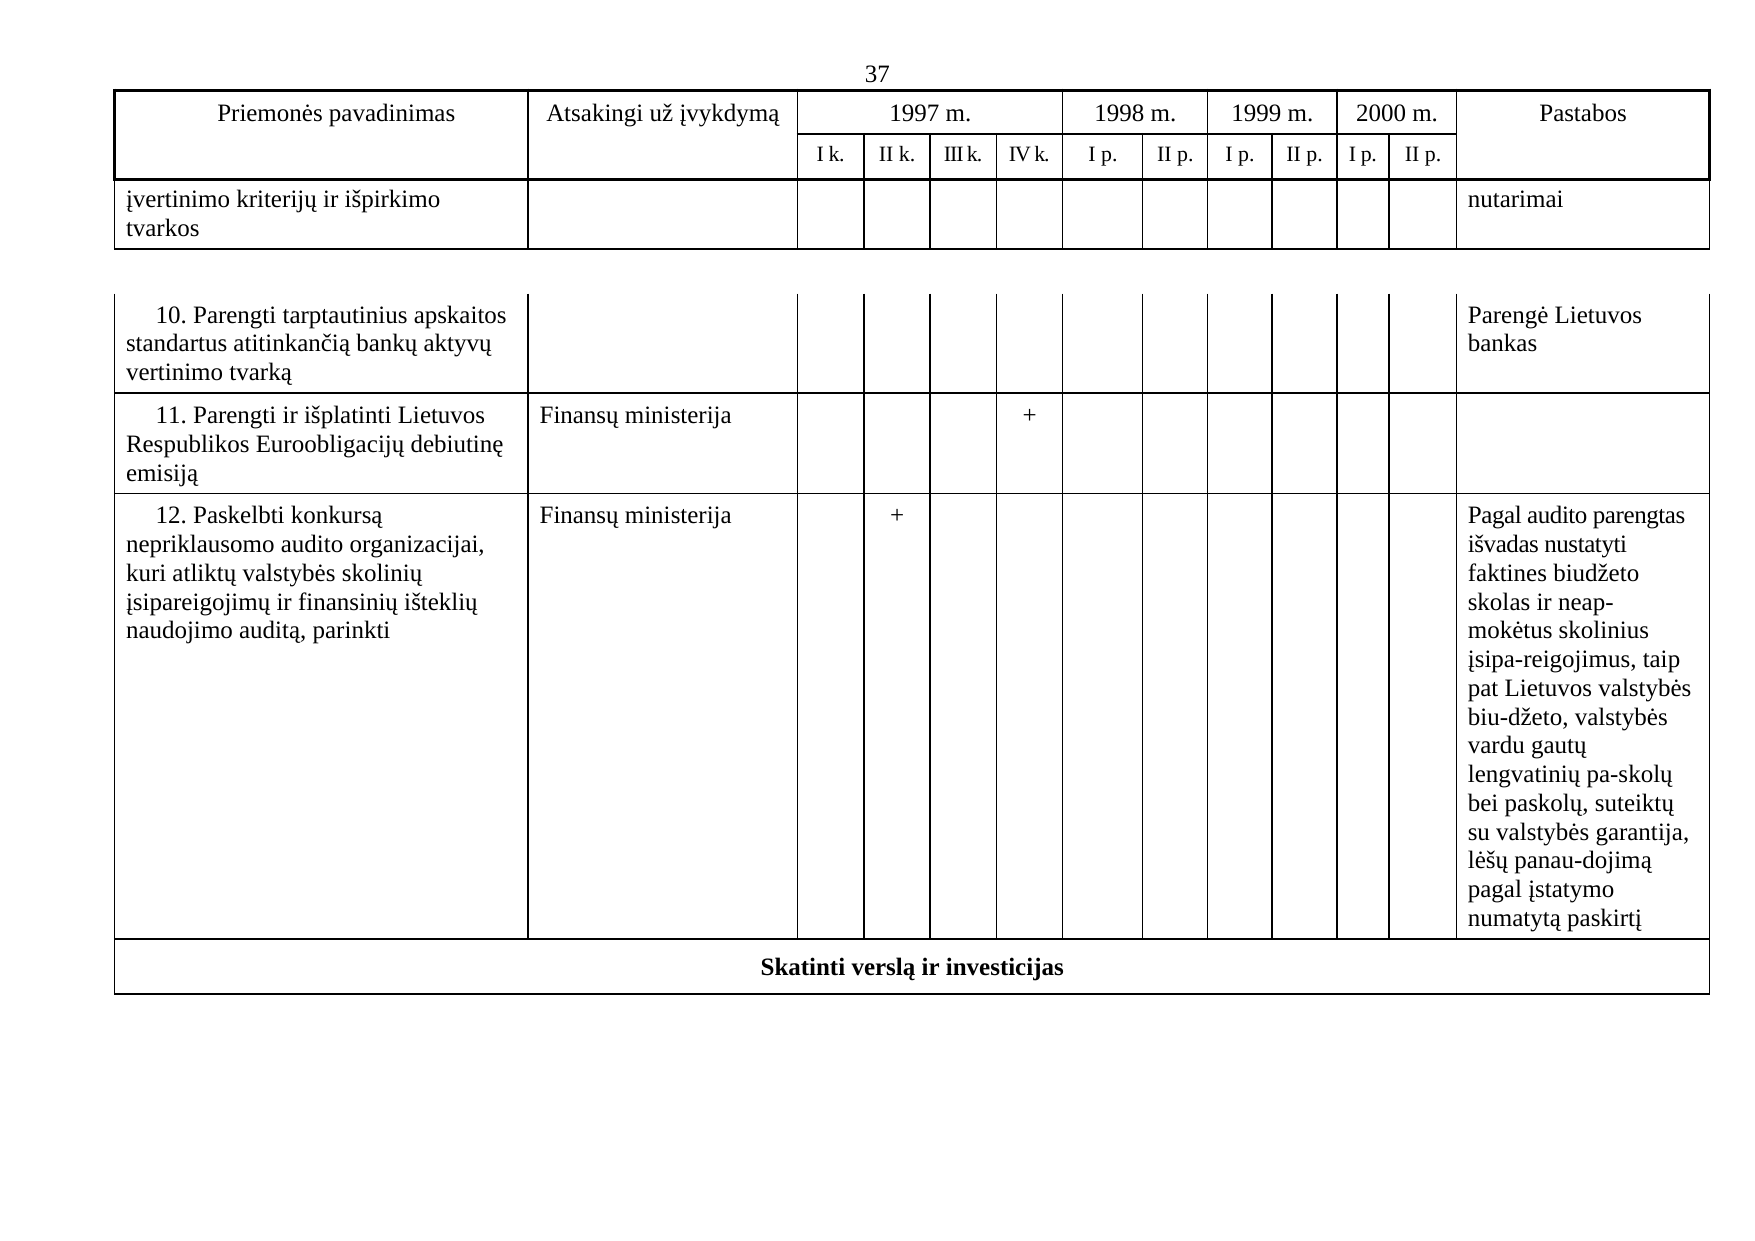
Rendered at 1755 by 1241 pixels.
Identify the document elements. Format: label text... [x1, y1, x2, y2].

table_cell [1338, 294, 1388, 392]
table_cell [1063, 181, 1142, 248]
table_cell [1208, 494, 1271, 938]
table_cell [1338, 394, 1388, 493]
table_cell [1390, 494, 1456, 938]
table_cell [1338, 181, 1388, 248]
table_cell [798, 394, 863, 493]
table_cell [1063, 294, 1142, 392]
table_cell [797, 250, 864, 293]
table_cell III k. [931, 135, 996, 178]
table_cell II p. [1390, 135, 1456, 178]
table_cell 11. Parengti ir išplatinti Lietuvos Respublikos Euroobligacijų debiutinę emisiją [115, 394, 527, 493]
table_cell Finansų ministerija [529, 394, 797, 493]
table_cell [1272, 250, 1337, 293]
table_cell [1063, 494, 1142, 938]
table_cell [1273, 294, 1336, 392]
table_cell [1390, 294, 1456, 392]
table_header Atsakingi už įvykdymą [529, 92, 797, 133]
table_cell Parengė Lietuvos bankas [1457, 294, 1709, 392]
table_cell [1457, 394, 1709, 493]
table_cell [864, 250, 930, 293]
table_header 1997 m. [798, 92, 1062, 133]
table_cell [529, 181, 797, 248]
table_cell [798, 494, 863, 938]
table_cell [529, 294, 797, 392]
table_cell [930, 250, 996, 293]
table_cell I p. [1063, 135, 1142, 178]
table_cell [1143, 250, 1207, 293]
table_cell [865, 294, 929, 392]
table_cell [997, 294, 1062, 392]
table_cell [1273, 494, 1336, 938]
table_cell [1390, 394, 1456, 493]
table_cell [1337, 250, 1389, 293]
table_cell IV k. [997, 135, 1062, 178]
table_cell [931, 181, 996, 248]
table_cell [1273, 181, 1336, 248]
table_cell + [997, 394, 1062, 493]
table_cell [931, 494, 996, 938]
table_header 1998 m. [1063, 92, 1207, 133]
table_cell [798, 294, 863, 392]
table_cell Pagal audito parengtas išvadas nustatyti faktines biudžeto skolas ir neap-mokėtus skolinius įsipa-reigojimus, taip pat Lietuvos valstybės biu-džeto, valstybės vardu gautų lengvatinių pa-skolų bei paskolų, suteiktų su valstybės garantija, lėšų panau-dojimą pagal įstatymo numatytą paskirtį [1457, 494, 1709, 938]
table_cell 10. Parengti tarptautinius apskaitos standartus atitinkančią bankų aktyvų vertinimo tvarką [115, 294, 527, 392]
table_cell [931, 394, 996, 493]
table_cell [1207, 250, 1272, 293]
table_cell [1208, 181, 1271, 248]
table_cell I p. [1338, 135, 1388, 178]
table_cell [1390, 181, 1456, 248]
table_cell 12. Paskelbti konkursą nepriklausomo audito organizacijai, kuri atliktų valstybės skolinių įsipareigojimų ir finansinių išteklių naudojimo auditą, parinkti [115, 494, 527, 938]
table_cell [115, 250, 528, 293]
table_cell [1143, 394, 1207, 493]
table_cell [1389, 250, 1456, 293]
table_cell įvertinimo kriterijų ir išpirkimo tvarkos [115, 181, 527, 248]
table_cell [1208, 294, 1271, 392]
table_cell [1208, 394, 1271, 493]
table_cell + [865, 494, 929, 938]
table_cell Skatinti verslą ir investicijas [115, 940, 1709, 993]
table_cell [1457, 133, 1708, 178]
table_cell [1143, 494, 1207, 938]
table_cell [1338, 494, 1388, 938]
table_cell [1456, 250, 1709, 293]
table_cell [529, 133, 797, 178]
table_cell [1143, 181, 1207, 248]
table_cell nutarimai [1457, 181, 1709, 248]
table_cell II p. [1273, 135, 1336, 178]
table_header Pastabos [1457, 92, 1708, 133]
table_cell [1273, 394, 1336, 493]
table_header Priemonės pavadinimas [116, 92, 527, 133]
table_cell [1063, 394, 1142, 493]
table_cell [865, 181, 929, 248]
table_cell [528, 250, 797, 293]
table_cell [1143, 294, 1207, 392]
table_header 2000 m. [1338, 92, 1456, 133]
table_cell [997, 494, 1062, 938]
table_cell [116, 133, 527, 178]
table_cell [996, 250, 1063, 293]
table_cell [1063, 250, 1143, 293]
table_cell II k. [865, 135, 929, 178]
table_cell I p. [1208, 135, 1271, 178]
table_cell I k. [798, 135, 863, 178]
table_cell [931, 294, 996, 392]
table_cell [865, 394, 929, 493]
table_cell II p. [1143, 135, 1207, 178]
table_cell [997, 181, 1062, 248]
table_cell [798, 181, 863, 248]
table_cell Finansų ministerija [529, 494, 797, 938]
table_header 1999 m. [1208, 92, 1336, 133]
